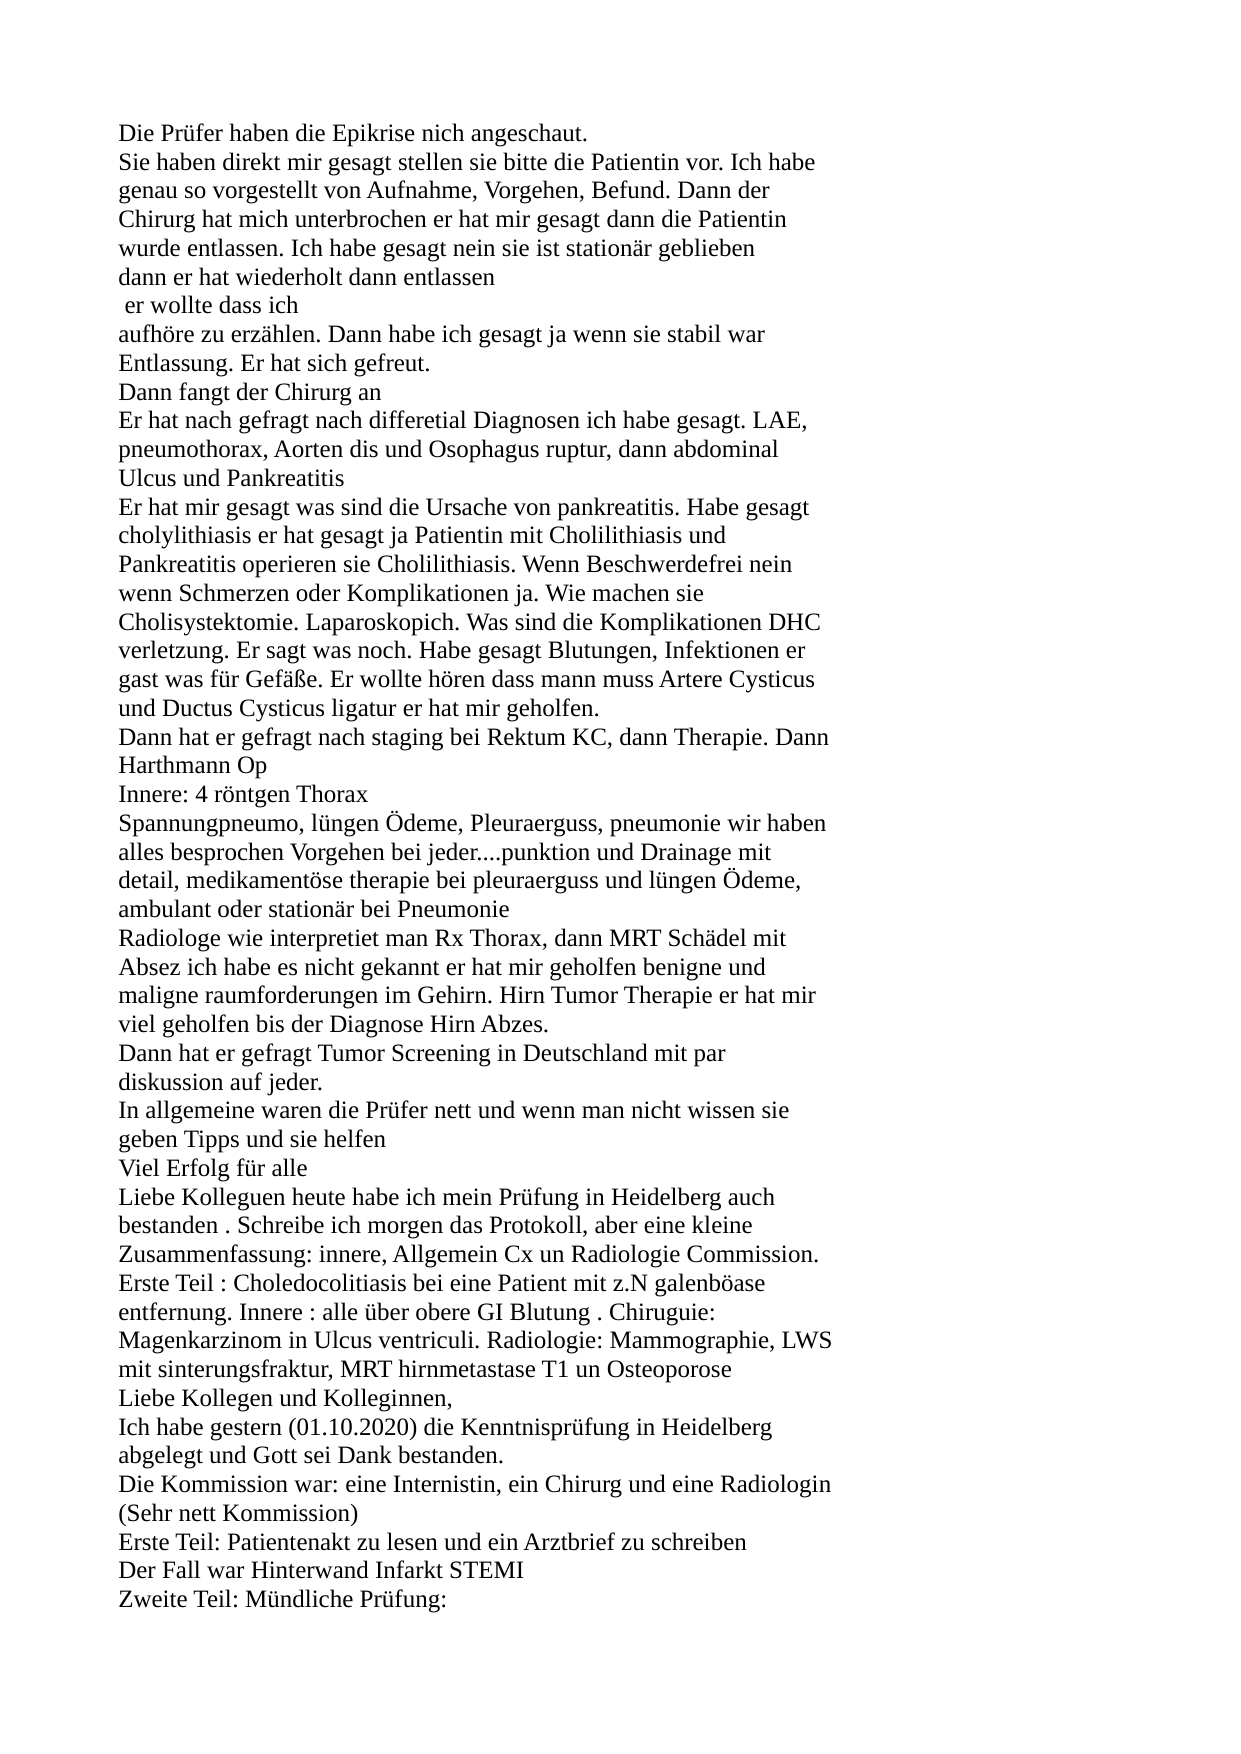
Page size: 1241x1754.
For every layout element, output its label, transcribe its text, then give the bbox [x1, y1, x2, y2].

text maligne raumforderungen im Gehirn. Hirn Tumor Therapie er hat mir [118, 981, 1122, 1009]
text aufhöre zu erzählen. Dann habe ich gesagt ja wenn sie stabil war [118, 319, 1122, 348]
text Erste Teil: Patientenakt zu lesen und ein Arztbrief zu schreiben [118, 1527, 1122, 1556]
text Chirurg hat mich unterbrochen er hat mir gesagt dann die Patientin [118, 204, 1122, 233]
text Pankreatitis operieren sie Cholilithiasis. Wenn Beschwerdefrei nein [118, 549, 1122, 578]
text genau so vorgestellt von Aufnahme, Vorgehen, Befund. Dann der [118, 176, 1122, 204]
text In allgemeine waren die Prüfer nett und wenn man nicht wissen sie [118, 1096, 1122, 1124]
text viel geholfen bis der Diagnose Hirn Abzes. [118, 1009, 1122, 1038]
text Ulcus und Pankreatitis [118, 463, 1122, 492]
text Er hat mir gesagt was sind die Ursache von pankreatitis. Habe gesagt [118, 492, 1122, 521]
text Dann hat er gefragt Tumor Screening in Deutschland mit par [118, 1038, 1122, 1067]
text und Ductus Cysticus ligatur er hat mir geholfen. [118, 693, 1122, 722]
text Der Fall war Hinterwand Infarkt STEMI [118, 1556, 1122, 1584]
text Die Kommission war: eine Internistin, ein Chirurg und eine Radiologin [118, 1469, 1122, 1498]
text mit sinterungsfraktur, MRT hirnmetastase T1 un Osteoporose [118, 1354, 1122, 1383]
text Cholisystektomie. Laparoskopich. Was sind die Komplikationen DHC [118, 607, 1122, 636]
text Dann hat er gefragt nach staging bei Rektum KC, dann Therapie. Dann [118, 722, 1122, 751]
text Liebe Kolleguen heute habe ich mein Prüfung in Heidelberg auch [118, 1182, 1122, 1211]
text Absez ich habe es nicht gekannt er hat mir geholfen benigne und [118, 952, 1122, 981]
text wurde entlassen. Ich habe gesagt nein sie ist stationär geblieben [118, 233, 1122, 262]
text alles besprochen Vorgehen bei jeder....punktion und Drainage mit [118, 837, 1122, 866]
text Ich habe gestern (01.10.2020) die Kenntnisprüfung in Heidelberg [118, 1412, 1122, 1441]
text Spannungpneumo, lüngen Ödeme, Pleuraerguss, pneumonie wir haben [118, 808, 1122, 837]
text bestanden . Schreibe ich morgen das Protokoll, aber eine kleine [118, 1211, 1122, 1239]
text verletzung. Er sagt was noch. Habe gesagt Blutungen, Infektionen er [118, 636, 1122, 664]
text detail, medikamentöse therapie bei pleuraerguss und lüngen Ödeme, [118, 866, 1122, 894]
text wenn Schmerzen oder Komplikationen ja. Wie machen sie [118, 578, 1122, 607]
text abgelegt und Gott sei Dank bestanden. [118, 1441, 1122, 1469]
text Innere: 4 röntgen Thorax [118, 779, 1122, 808]
text Entlassung. Er hat sich gefreut. [118, 348, 1122, 377]
text Harthmann Op [118, 751, 1122, 779]
text Zweite Teil: Mündliche Prüfung: [118, 1584, 1122, 1613]
text Magenkarzinom in Ulcus ventriculi. Radiologie: Mammographie, LWS [118, 1326, 1122, 1354]
text Dann fangt der Chirurg an [118, 377, 1122, 406]
text diskussion auf jeder. [118, 1067, 1122, 1096]
text er wollte dass ich [118, 291, 1122, 319]
text geben Tipps und sie helfen [118, 1124, 1122, 1153]
text Radiologe wie interpretiet man Rx Thorax, dann MRT Schädel mit [118, 923, 1122, 952]
text Liebe Kollegen und Kolleginnen, [118, 1383, 1122, 1412]
text ambulant oder stationär bei Pneumonie [118, 894, 1122, 923]
text pneumothorax, Aorten dis und Osophagus ruptur, dann abdominal [118, 434, 1122, 463]
text Sie haben direkt mir gesagt stellen sie bitte die Patientin vor. Ich habe [118, 147, 1122, 176]
text (Sehr nett Kommission) [118, 1498, 1122, 1527]
text Die Prüfer haben die Epikrise nich angeschaut. [118, 118, 1122, 147]
text gast was für Gefäße. Er wollte hören dass mann muss Artere Cysticus [118, 664, 1122, 693]
text dann er hat wiederholt dann entlassen [118, 262, 1122, 291]
text Zusammenfassung: innere, Allgemein Cx un Radiologie Commission. [118, 1239, 1122, 1268]
text Er hat nach gefragt nach differetial Diagnosen ich habe gesagt. LAE, [118, 406, 1122, 434]
text entfernung. Innere : alle über obere GI Blutung . Chiruguie: [118, 1297, 1122, 1326]
text cholylithiasis er hat gesagt ja Patientin mit Cholilithiasis und [118, 521, 1122, 549]
text Erste Teil : Choledocolitiasis bei eine Patient mit z.N galenböase [118, 1268, 1122, 1297]
text Viel Erfolg für alle [118, 1153, 1122, 1182]
